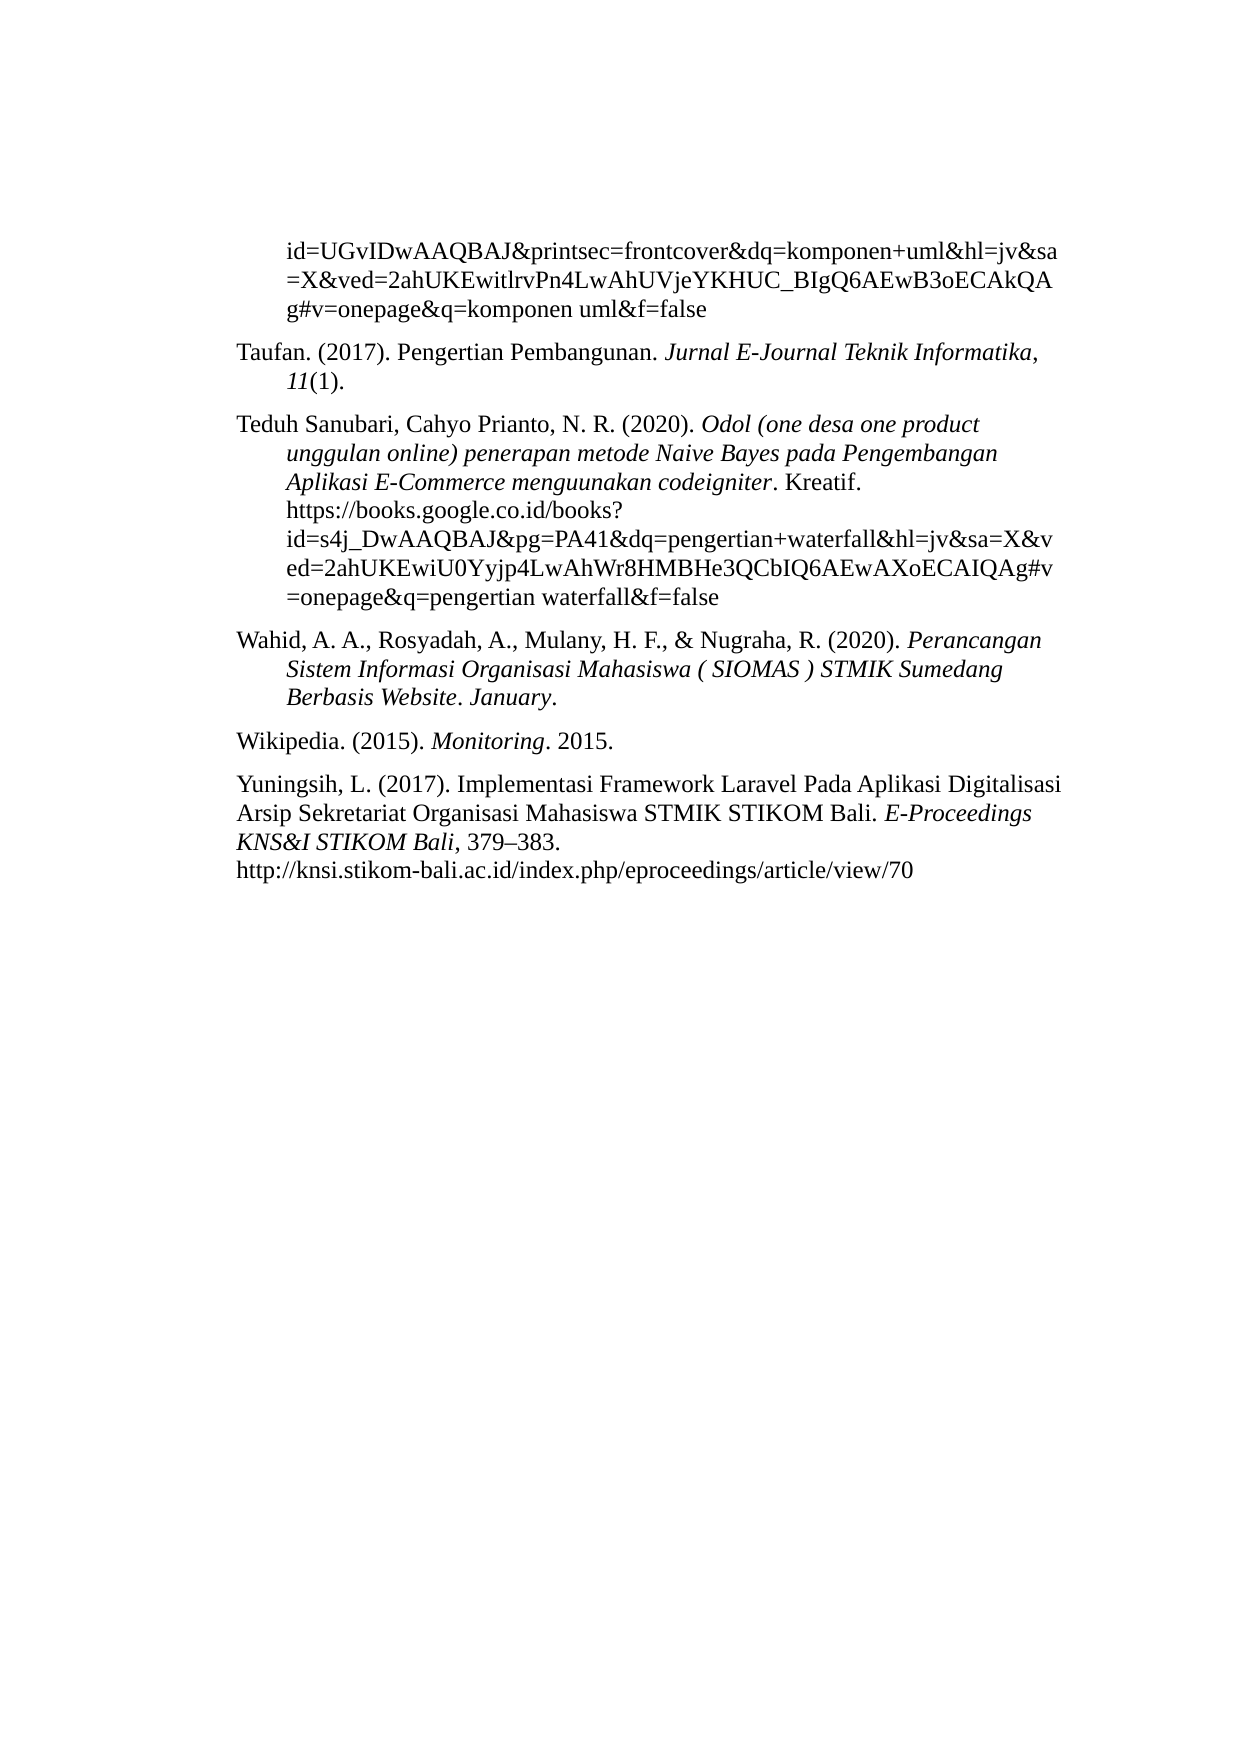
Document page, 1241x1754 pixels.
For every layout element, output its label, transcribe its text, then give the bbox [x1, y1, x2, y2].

text Wahid, A. A., Rosyadah, A., Mulany, H. F., & Nugraha, R. (2020). Perancangan Sistem Informasi Organisasi Mahasiswa ( SIOMAS ) STMIK Sumedang Berbasis Website. January. [236, 625, 1063, 711]
text Teduh Sanubari, Cahyo Prianto, N. R. (2020). Odol (one desa one product unggulan online) penerapan metode Naive Bayes pada Pengembangan Aplikasi E-Commerce menguunakan codeigniter. Kreatif. https://books.google.co.id/books?id=s4j_DwAAQBAJ&pg=PA41&dq=pengertian+waterfall&hl=jv&sa=X&ved=2ahUKEwiU0Yyjp4LwAhWr8HMBHe3QCbIQ6AEwAXoECAIQAg#v=onepage&q=pengertian waterfall&f=false [236, 409, 1063, 610]
text Wikipedia. (2015). Monitoring. 2015. [236, 726, 1063, 754]
text Yuningsih, L. (2017). Implementasi Framework Laravel Pada Aplikasi Digitalisasi Arsip Sekretariat Organisasi Mahasiswa STMIK STIKOM Bali. E-Proceedings KNS&I STIKOM Bali, 379–383. http://knsi.stikom-bali.ac.id/index.php/eproceedings/article/view/70 [236, 769, 1063, 884]
text id=UGvIDwAAQBAJ&printsec=frontcover&dq=komponen+uml&hl=jv&sa=X&ved=2ahUKEwitlrvPn4LwAhUVjeYKHUC_BIgQ6AEwB3oECAkQAg#v=onepage&q=komponen uml&f=false [236, 236, 1063, 322]
text Taufan. (2017). Pengertian Pembangunan. Jurnal E-Journal Teknik Informatika, 11(1). [236, 337, 1063, 394]
